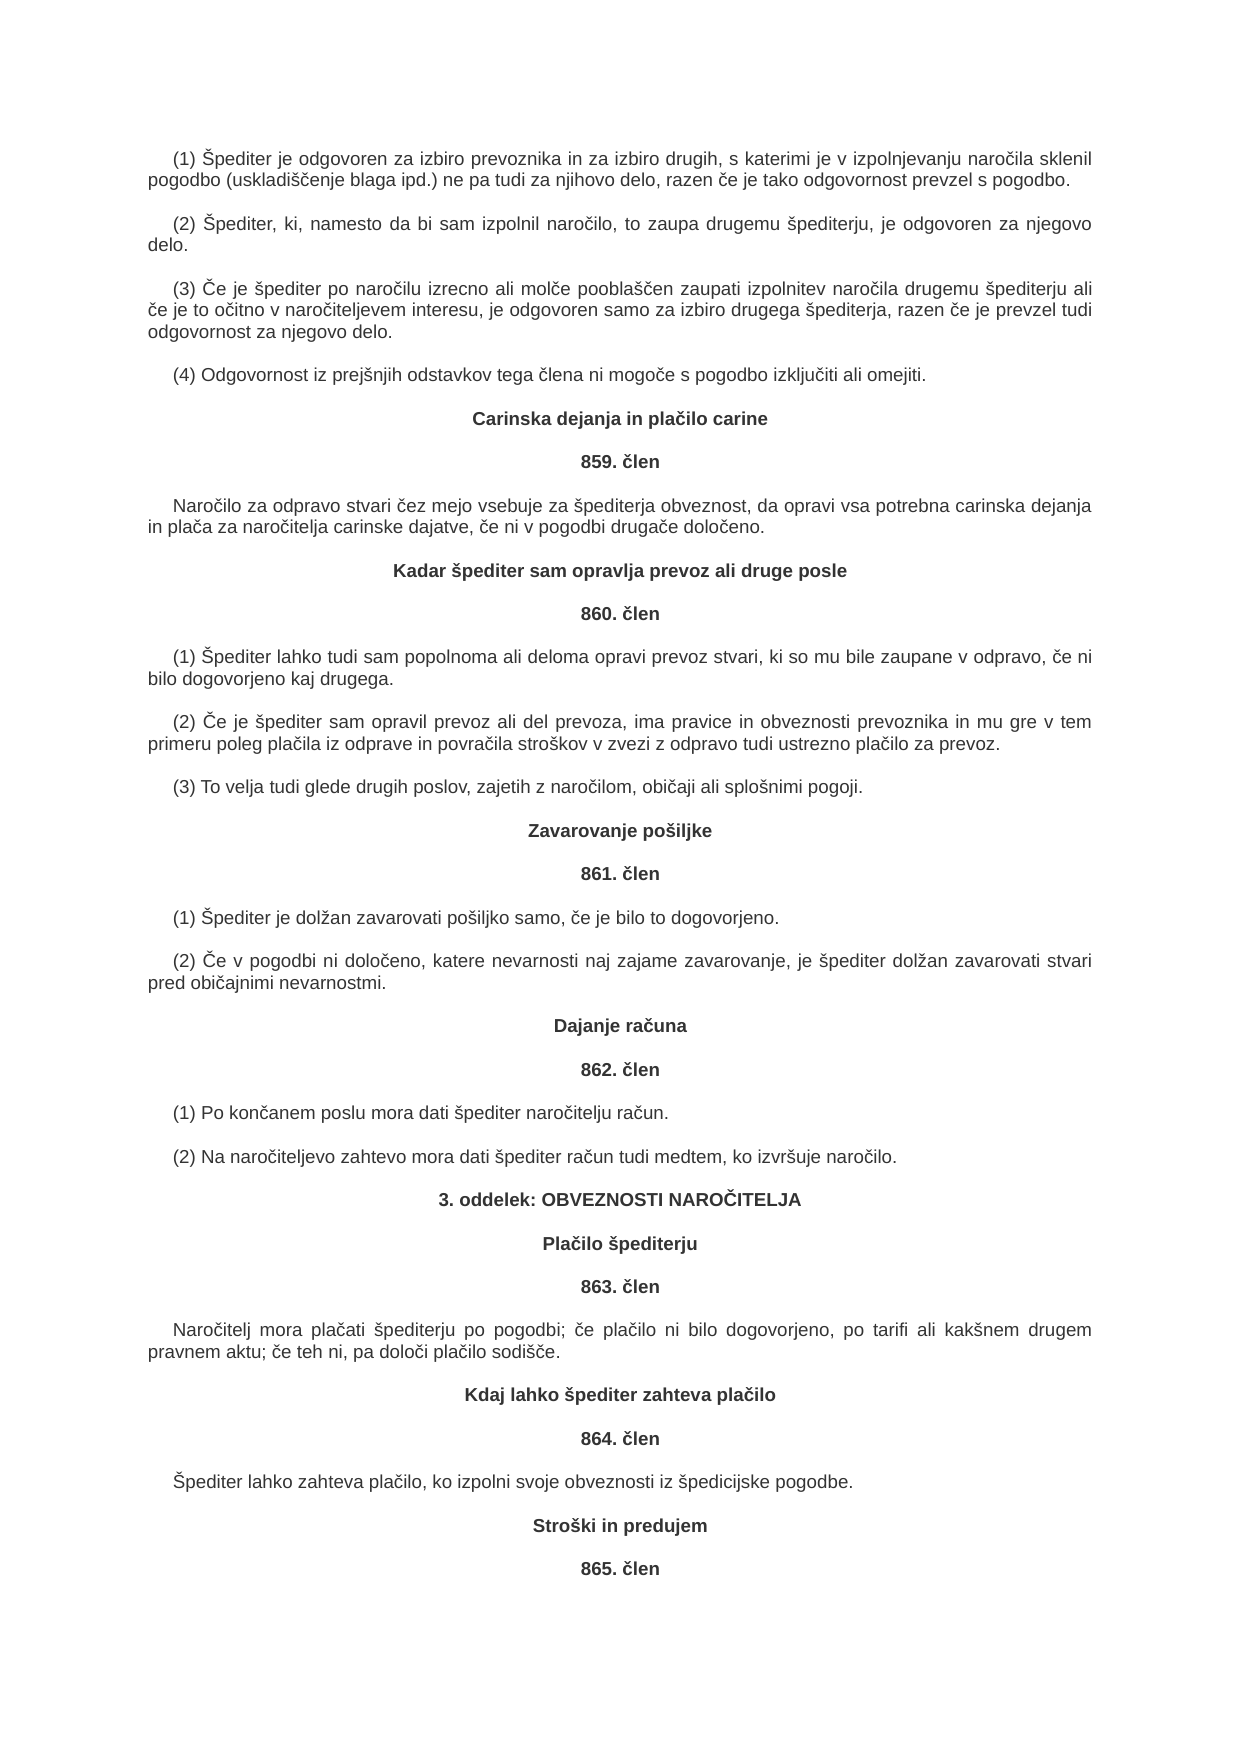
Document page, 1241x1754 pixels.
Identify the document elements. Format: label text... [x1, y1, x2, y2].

text 865. člen [148, 1558, 1093, 1579]
text 863. člen [148, 1276, 1093, 1297]
text (2) Če v pogodbi ni določeno, katere nevarnosti naj zajame zavarovanje, je špediter dolžan zavarovati stvari pred običajnimi nevarnostmi. [148, 950, 1093, 993]
text 861. člen [148, 863, 1093, 885]
text 862. člen [148, 1058, 1093, 1080]
text Kadar špediter sam opravlja prevoz ali druge posle [148, 559, 1093, 581]
text 864. člen [148, 1428, 1093, 1449]
text (1) Špediter je odgovoren za izbiro prevoznika in za izbiro drugih, s katerimi je v izpolnjevanju naročila sklenil pogodbo (uskladiščenje blaga ipd.) ne pa tudi za njihovo delo, razen če je tako odgovornost prevzel s pogodbo. [148, 148, 1093, 191]
text Zavarovanje pošiljke [148, 820, 1093, 841]
text 3. oddelek: OBVEZNOSTI NAROČITELJA [148, 1189, 1093, 1210]
text Stroški in predujem [148, 1514, 1093, 1536]
text (2) Špediter, ki, namesto da bi sam izpolnil naročilo, to zaupa drugemu špediterju, je odgovoren za njegovo delo. [148, 213, 1093, 256]
text Naročitelj mora plačati špediterju po pogodbi; če plačilo ni bilo dogovorjeno, po tarifi ali kakšnem drugem pravnem aktu; če teh ni, pa določi plačilo sodišče. [148, 1319, 1093, 1362]
text Špediter lahko zahteva plačilo, ko izpolni svoje obveznosti iz špedicijske pogodbe. [148, 1471, 1093, 1493]
text 859. člen [148, 451, 1093, 473]
text Kdaj lahko špediter zahteva plačilo [148, 1384, 1093, 1406]
text 860. člen [148, 603, 1093, 624]
text Naročilo za odpravo stvari čez mejo vsebuje za špediterja obveznost, da opravi vsa potrebna carinska dejanja in plača za naročitelja carinske dajatve, če ni v pogodbi drugače določeno. [148, 494, 1093, 538]
text (2) Na naročiteljevo zahtevo mora dati špediter račun tudi medtem, ko izvršuje naročilo. [148, 1145, 1093, 1167]
text Dajanje računa [148, 1015, 1093, 1037]
text Carinska dejanja in plačilo carine [148, 408, 1093, 429]
text (4) Odgovornost iz prejšnjih odstavkov tega člena ni mogoče s pogodbo izključiti ali omejiti. [148, 364, 1093, 386]
text (1) Špediter je dolžan zavarovati pošiljko samo, če je bilo to dogovorjeno. [148, 907, 1093, 928]
text (3) Če je špediter po naročilu izrecno ali molče pooblaščen zaupati izpolnitev naročila drugemu špediterju ali če je to očitno v naročiteljevem interesu, je odgovoren samo za izbiro drugega špediterja, razen če je prevzel tudi odgovornost za njegovo delo. [148, 278, 1093, 342]
text (3) To velja tudi glede drugih poslov, zajetih z naročilom, običaji ali splošnimi pogoji. [148, 776, 1093, 798]
text (2) Če je špediter sam opravil prevoz ali del prevoza, ima pravice in obveznosti prevoznika in mu gre v tem primeru poleg plačila iz odprave in povračila stroškov v zvezi z odpravo tudi ustrezno plačilo za prevoz. [148, 711, 1093, 754]
text (1) Po končanem poslu mora dati špediter naročitelju račun. [148, 1102, 1093, 1123]
text Plačilo špediterju [148, 1232, 1093, 1254]
text (1) Špediter lahko tudi sam popolnoma ali deloma opravi prevoz stvari, ki so mu bile zaupane v odpravo, če ni bilo dogovorjeno kaj drugega. [148, 646, 1093, 689]
